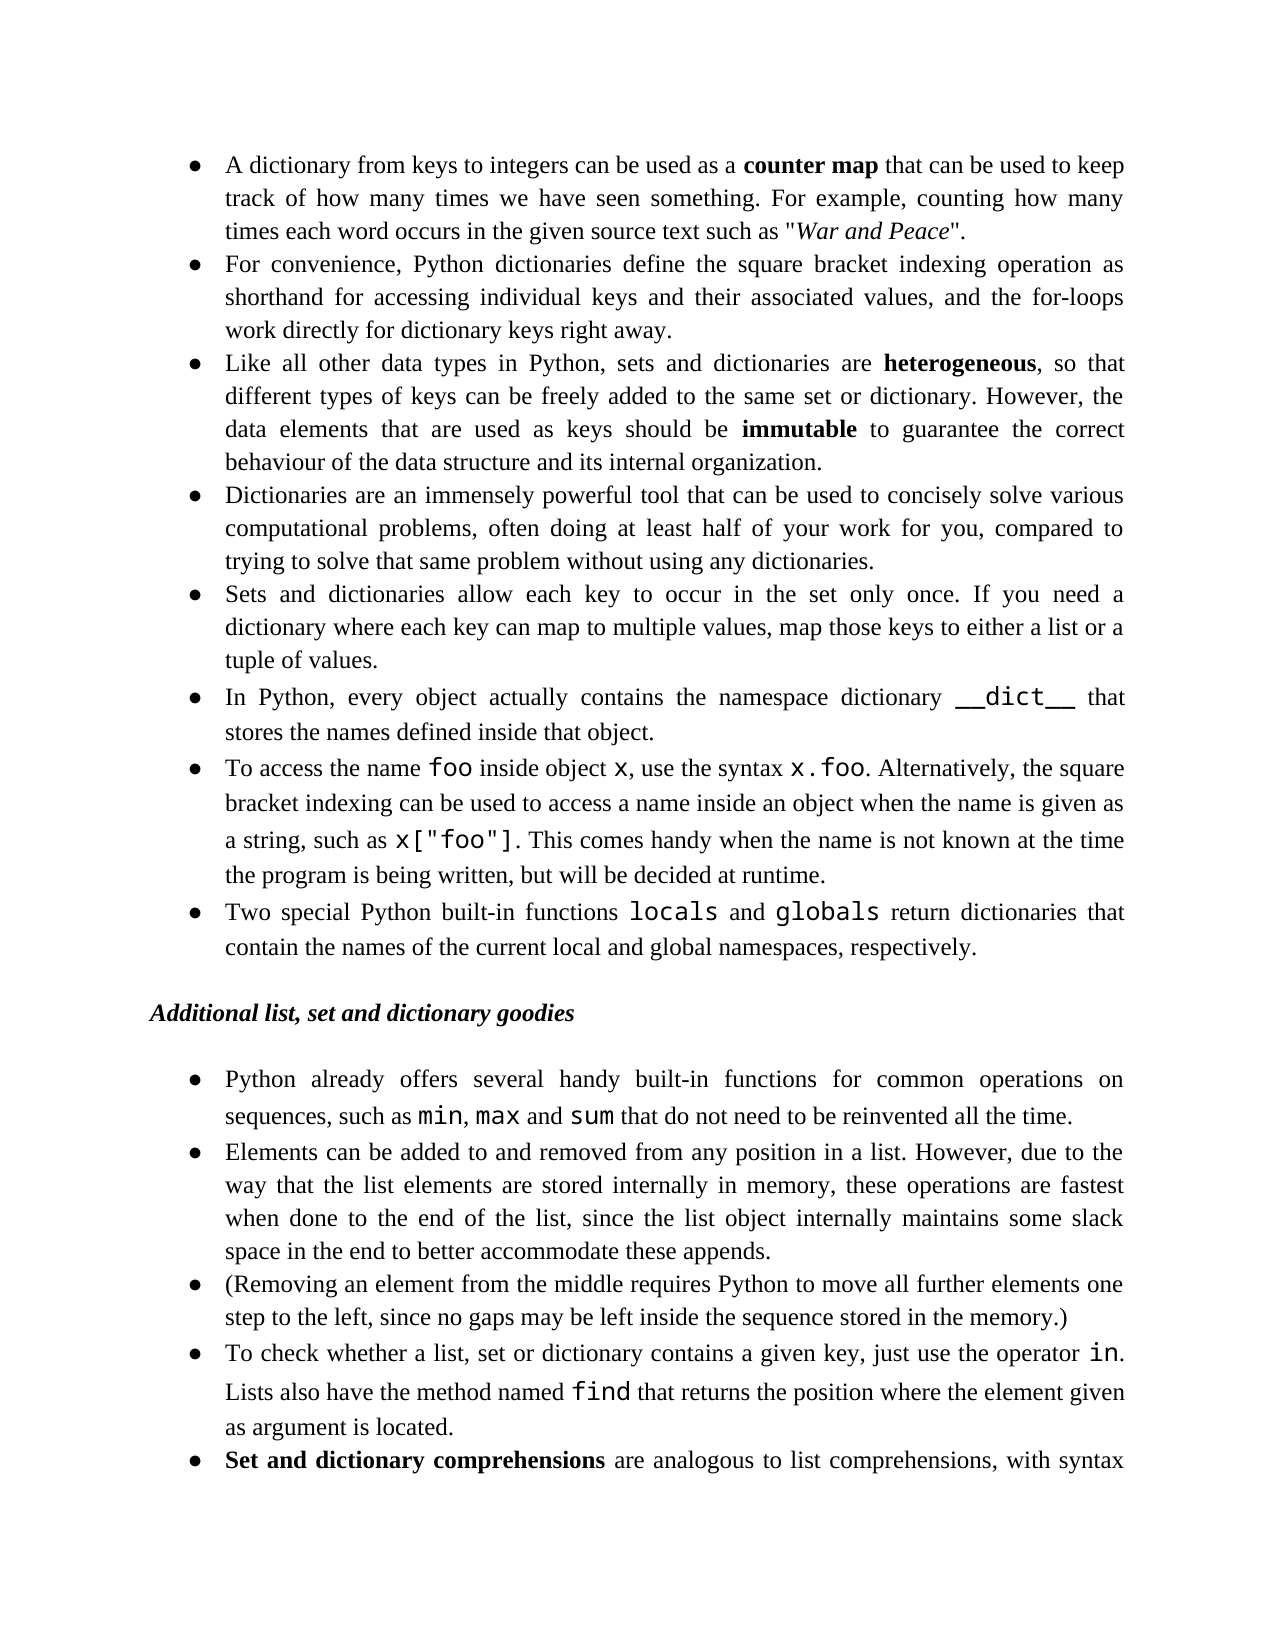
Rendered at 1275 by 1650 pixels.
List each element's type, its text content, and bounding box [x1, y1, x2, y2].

list A dictionary from keys to integers can be used as a counter map that can be used to keep track of how many times we have seen something. For example, counting how many times each word occurs in the given source text such as "War and Peace". [187, 150, 1125, 245]
list For convenience, Python dictionaries define the square bracket indexing operation as shorthand for accessing individual keys and their associated values, and the for-loops work directly for dictionary keys right away. [187, 249, 1125, 344]
list Python already offers several handy built-in functions for common operations on sequences, such as min, max and sum that do not need to be reinvented all the time. [187, 1064, 1125, 1132]
list To access the name foo inside object x, use the syntax x.foo. Alternatively, the square bracket indexing can be used to access a name inside an object when the name is given as a string, such as x["foo"]. This comes handy when the name is not known at the time the program is being written, but will be decided at runtime. [187, 750, 1125, 889]
list Elements can be added to and removed from any position in a list. However, due to the way that the list elements are stored internally in memory, these operations are fastest when done to the end of the list, since the list object internally maintains some slack space in the end to better accommodate these appends. [187, 1137, 1125, 1264]
list Two special Python built-in functions locals and globals return dictionaries that contain the names of the current local and global namespaces, respectively. [187, 893, 1125, 960]
list Like all other data types in Python, sets and dictionaries are heterogeneous, so that different types of keys can be freely added to the same set or dictionary. However, the data elements that are used as keys should be immutable to guarantee the correct behaviour of the data structure and its internal organization. [187, 348, 1125, 476]
text Additional list, set and dictionary goodies [150, 998, 1125, 1026]
list (Removing an element from the middle requires Python to move all further elements one step to the left, since no gaps may be left inside the sequence stored in the memory.) [187, 1269, 1125, 1331]
list Dictionaries are an immensely powerful tool that can be used to concisely solve various computational problems, often doing at least half of your work for you, compared to trying to solve that same problem without using any dictionaries. [187, 480, 1125, 575]
list Set and dictionary comprehensions are analogous to list comprehensions, with syntax [187, 1445, 1125, 1474]
list Sets and dictionaries allow each key to occur in the set only once. If you need a dictionary where each key can map to multiple values, map those keys to either a list or a tuple of values. [187, 579, 1125, 674]
list To check whether a list, set or dictionary contains a given key, just use the operator in. Lists also have the method named find that returns the position where the element given as argument is located. [187, 1335, 1125, 1441]
list In Python, every object actually contains the namespace dictionary __dict__ that stores the names defined inside that object. [187, 678, 1125, 745]
